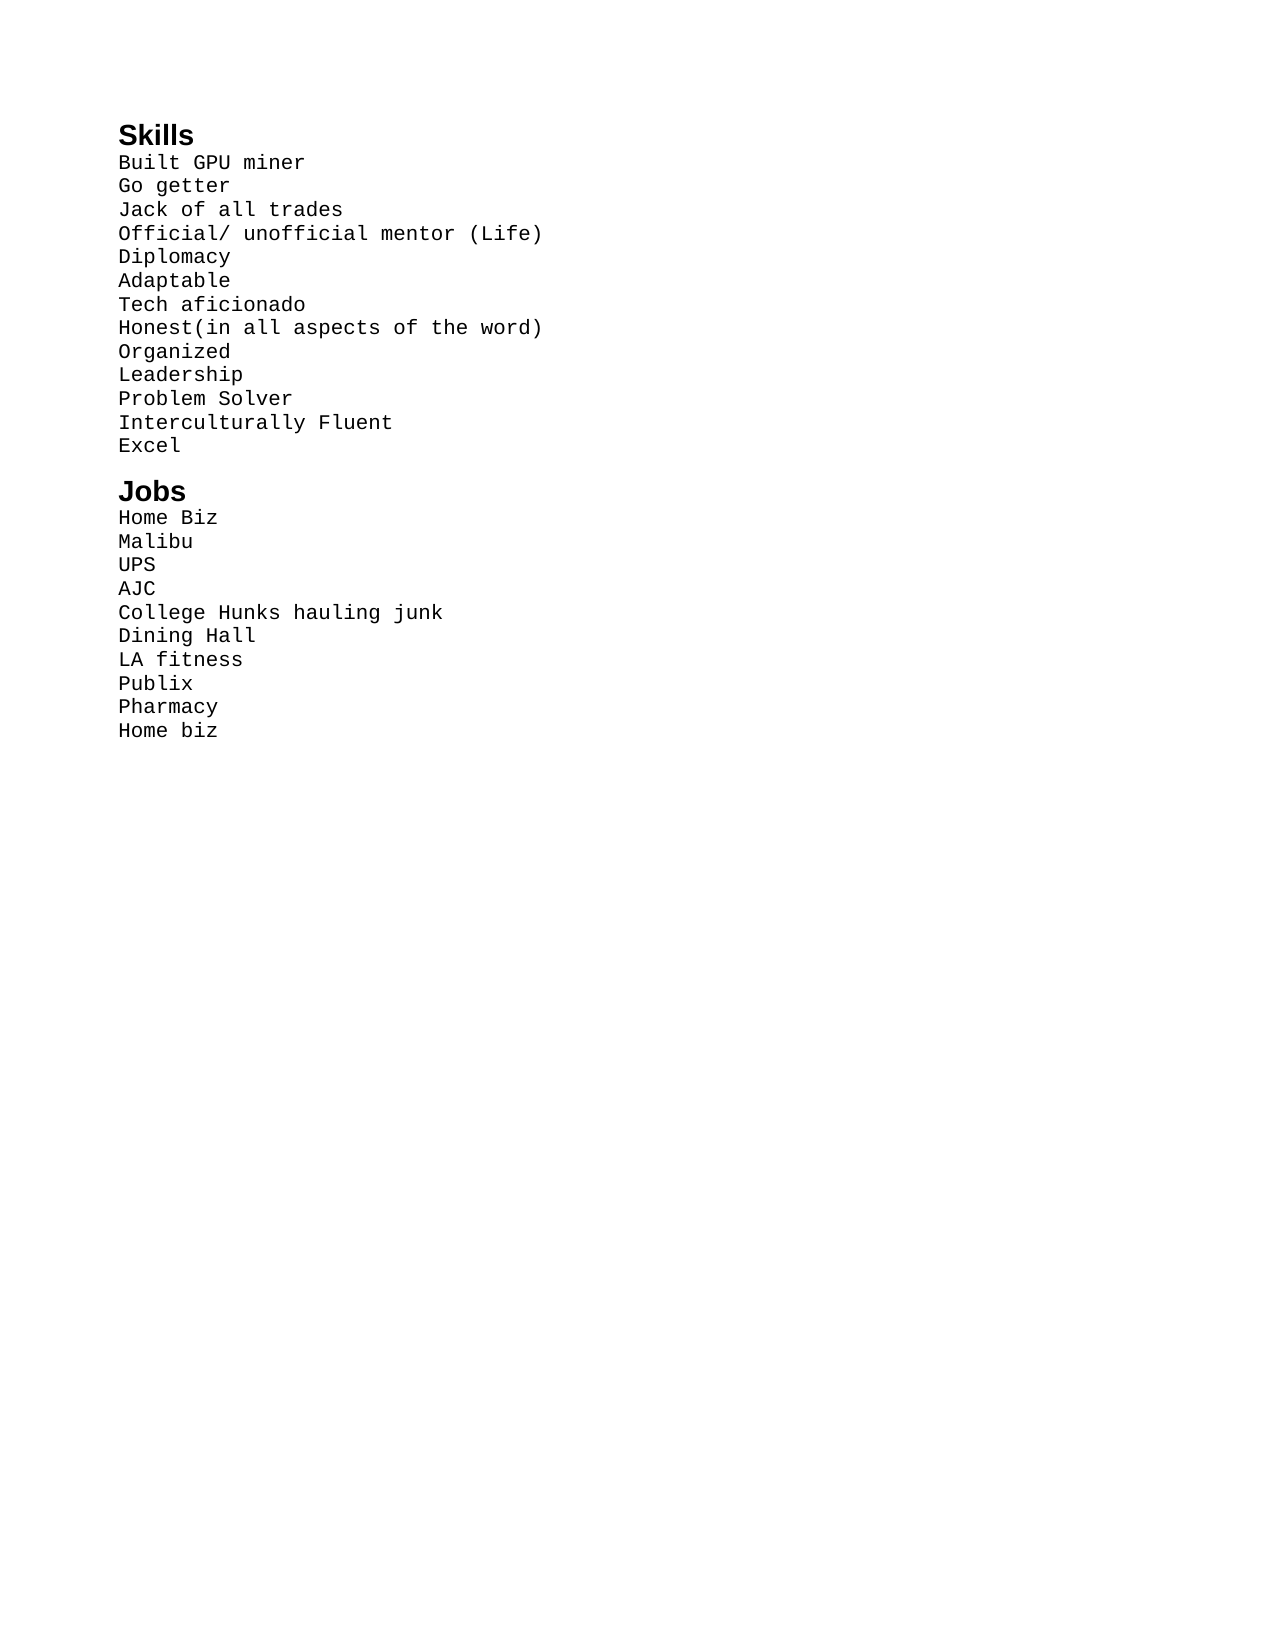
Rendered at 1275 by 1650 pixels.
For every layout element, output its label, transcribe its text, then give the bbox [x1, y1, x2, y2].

text Adaptable [118, 270, 1157, 293]
subtitle Skills [118, 118, 1157, 152]
text Malibu [118, 531, 1157, 554]
text Honest(in all aspects of the word) [118, 317, 1157, 341]
text Go getter [118, 175, 1157, 199]
text Official/ unofficial mentor (Life) [118, 223, 1157, 246]
text Leadership [118, 364, 1157, 388]
text Jack of all trades [118, 199, 1157, 223]
text Excel [118, 435, 1157, 459]
text Publix [118, 673, 1157, 696]
text Dining Hall [118, 625, 1157, 649]
text LA fitness [118, 649, 1157, 673]
text Organized [118, 341, 1157, 364]
text Problem Solver [118, 388, 1157, 412]
text Diplomacy [118, 246, 1157, 270]
text Home biz [118, 720, 1157, 744]
text College Hunks hauling junk [118, 602, 1157, 625]
text Tech aficionado [118, 293, 1157, 317]
text Pharmacy [118, 696, 1157, 720]
text UPS [118, 554, 1157, 578]
text Home Biz [118, 507, 1157, 531]
subtitle Jobs [118, 474, 1157, 507]
text Interculturally Fluent [118, 412, 1157, 435]
text Built GPU miner [118, 152, 1157, 175]
text AJC [118, 578, 1157, 602]
